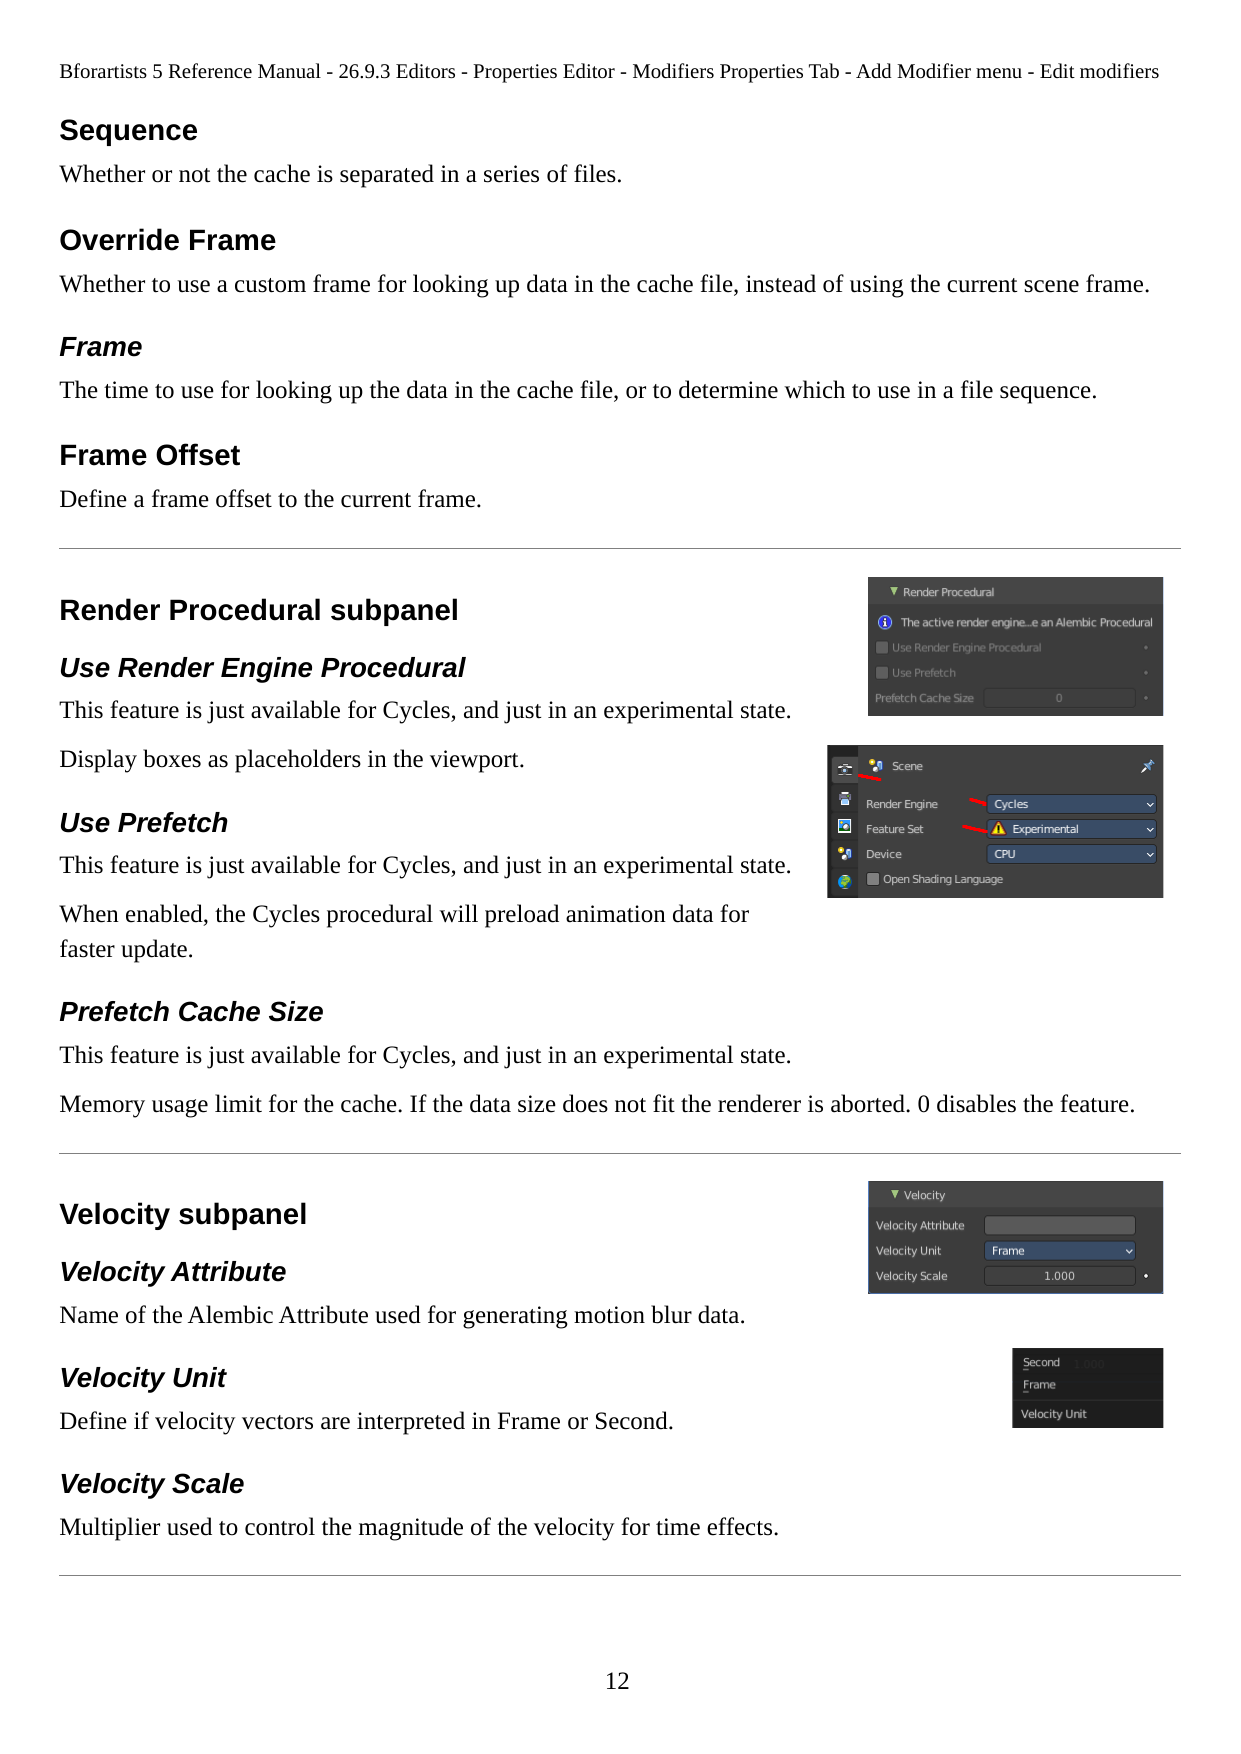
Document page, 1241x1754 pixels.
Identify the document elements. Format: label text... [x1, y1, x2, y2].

text Whether to use a custom frame for looking up data in the cache file, instead of using the current scene frame. [59, 269, 1181, 297]
subtitle Prefetch Cache Size [59, 996, 1181, 1027]
text The time to use for looking up the data in the cache file, or to determine which to use in a file sequence. [59, 375, 1181, 403]
subtitle Override Frame [59, 222, 1181, 256]
subtitle Sequence [59, 113, 1181, 146]
text When enabled, the Cycles procedural will preload animation data for faster update. [59, 899, 1181, 963]
subtitle Velocity Scale [59, 1467, 1181, 1499]
text This feature is just available for Cycles, and just in an experimental state. [59, 1040, 1181, 1069]
subtitle [1164, 1197, 1181, 1231]
text Define a frame offset to the current frame. [59, 484, 1181, 513]
subtitle Frame Offset [59, 438, 1181, 472]
text Memory usage limit for the cache. If the data size does not fit the renderer is aborted. 0 disables the feature. [59, 1089, 1181, 1118]
text Multiplier used to control the magnitude of the velocity for time effects. [59, 1512, 1181, 1541]
text This feature is just available for Cycles, and just in an experimental state. [59, 696, 1181, 724]
subtitle Velocity Attribute [59, 1256, 868, 1287]
subtitle Frame [59, 330, 1181, 362]
picture [827, 745, 1164, 898]
subtitle [1164, 1362, 1181, 1393]
subtitle [1164, 592, 1181, 626]
subtitle Velocity Unit [59, 1362, 1012, 1393]
text Display boxes as placeholders in the viewport. [59, 744, 1181, 773]
text Name of the Alembic Attribute used for generating motion blur data. [59, 1300, 1181, 1329]
text This feature is just available for Cycles, and just in an experimental state. [59, 851, 827, 879]
subtitle Velocity subpanel [59, 1197, 868, 1231]
text Define if velocity vectors are interpreted in Frame or Second. [59, 1406, 1181, 1435]
subtitle Render Procedural subpanel [59, 592, 868, 626]
picture [1012, 1348, 1164, 1428]
subtitle Use Prefetch [59, 806, 827, 838]
picture [868, 1181, 1164, 1294]
subtitle [1164, 1256, 1181, 1287]
subtitle [1164, 806, 1181, 838]
picture [868, 577, 1164, 716]
text Whether or not the cache is separated in a series of files. [59, 159, 1181, 188]
subtitle Use Render Engine Procedural [59, 651, 868, 683]
